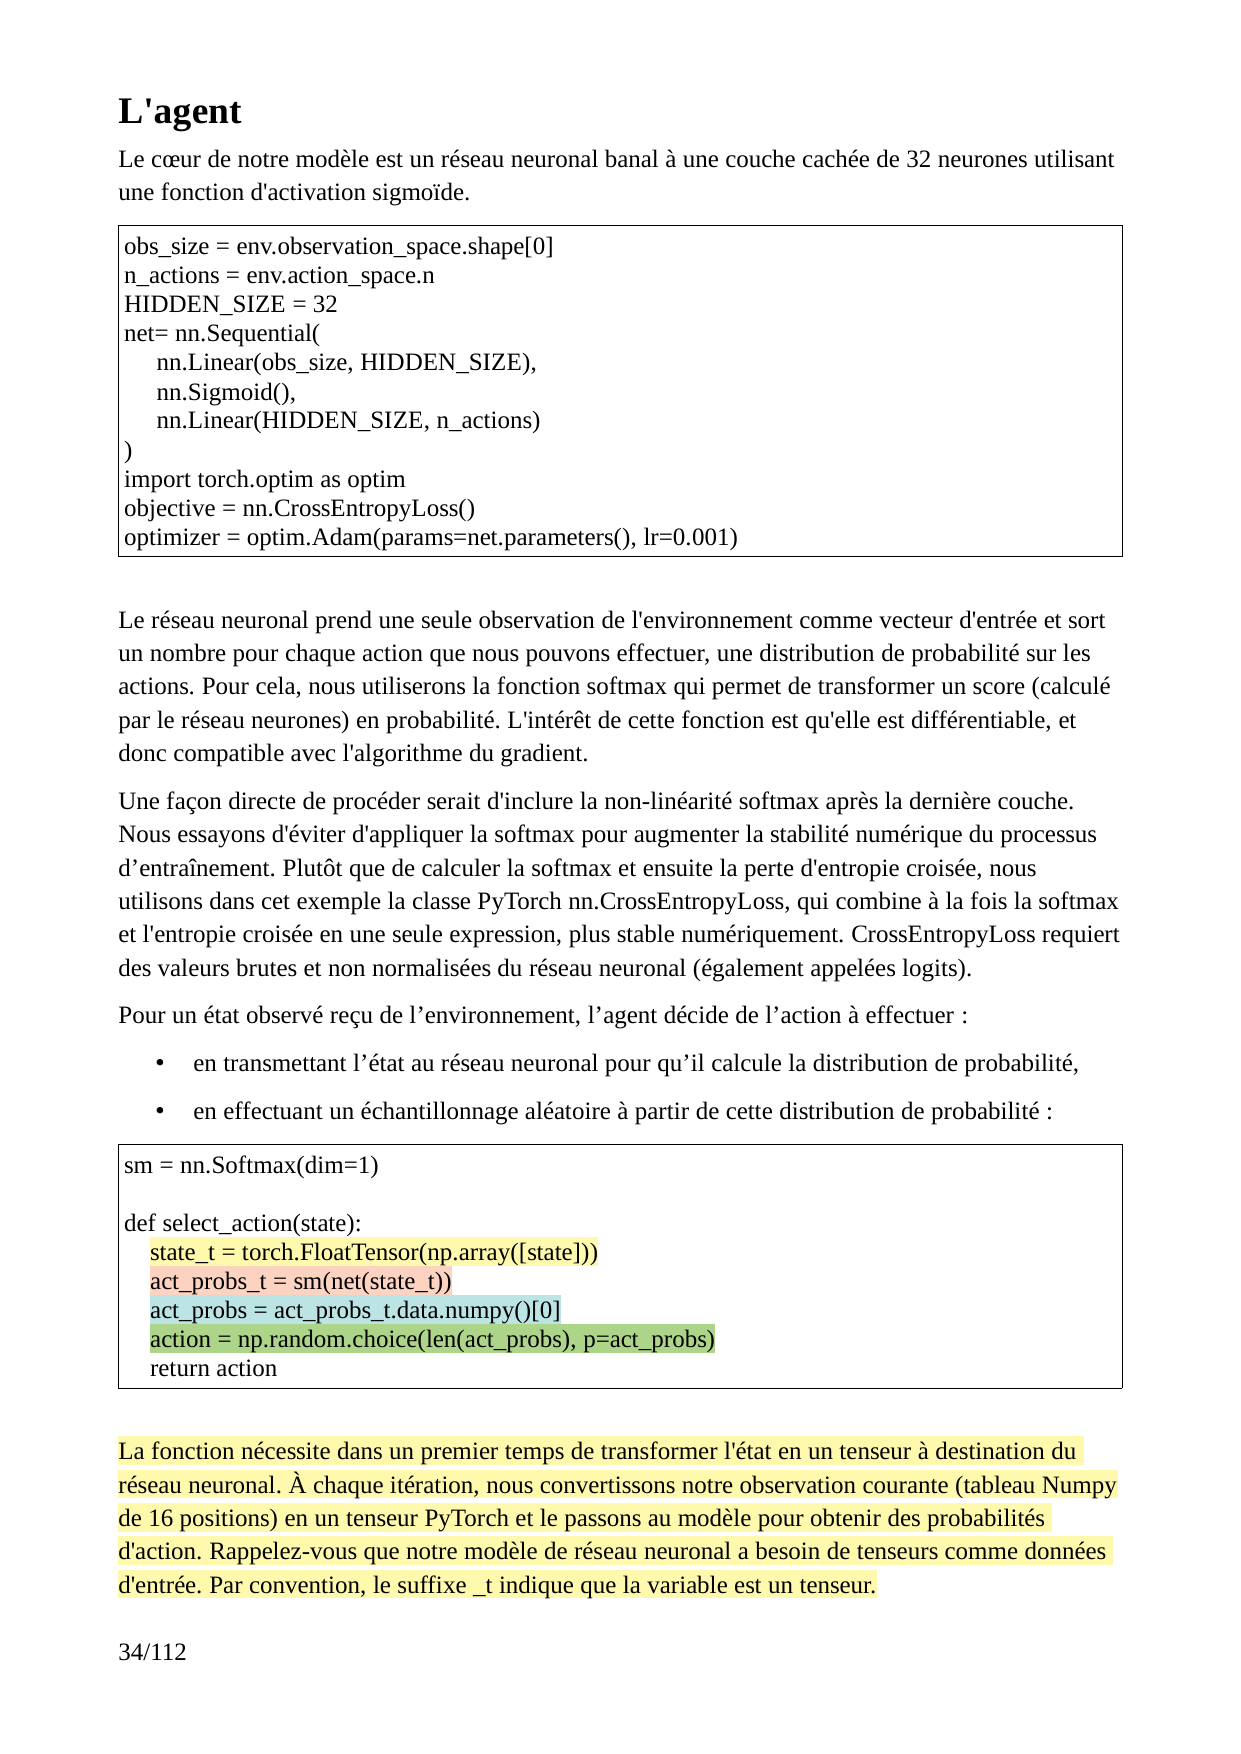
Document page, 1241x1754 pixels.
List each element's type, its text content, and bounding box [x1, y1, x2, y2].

list en transmettant l’état au réseau neuronal pour qu’il calcule la distribution de probabilité, [156, 1048, 1122, 1077]
list en effectuant un échantillonnage aléatoire à partir de cette distribution de probabilité : [156, 1096, 1122, 1125]
table_header sm = nn.Softmax(dim=1) def select_action(state): state_t = torch.FloatTensor(np.array([state])) act_probs_t = sm(net(state_t)) act_probs = act_probs_t.data.numpy()[0] action = np.random.choice(len(act_probs), p=act_probs) return action [119, 1145, 1122, 1388]
text La fonction nécessite dans un premier temps de transformer l'état en un tenseur à destination du réseau neuronal. À chaque itération, nous convertissons notre observation courante (tableau Numpy de 16 positions) en un tenseur PyTorch et le passons au modèle pour obtenir des probabilités d'action. Rappelez-vous que notre modèle de réseau neuronal a besoin de tenseurs comme données d'entrée. Par convention, le suffixe _t indique que la variable est un tenseur. [118, 1436, 1122, 1598]
text Une façon directe de procéder serait d'inclure la non-linéarité softmax après la dernière couche. Nous essayons d'éviter d'appliquer la softmax pour augmenter la stabilité numérique du processus d’entraînement. Plutôt que de calculer la softmax et ensuite la perte d'entropie croisée, nous utilisons dans cet exemple la classe PyTorch nn.CrossEntropyLoss, qui combine à la fois la softmax et l'entropie croisée en une seule expression, plus stable numériquement. CrossEntropyLoss requiert des valeurs brutes et non normalisées du réseau neuronal (également appelées logits). [118, 786, 1122, 981]
subtitle L'agent [118, 88, 1122, 131]
text Le cœur de notre modèle est un réseau neuronal banal à une couche cachée de 32 neurones utilisant une fonction d'activation sigmoïde. [118, 144, 1122, 206]
text Le réseau neuronal prend une seule observation de l'environnement comme vecteur d'entrée et sort un nombre pour chaque action que nous pouvons effectuer, une distribution de probabilité sur les actions. Pour cela, nous utiliserons la fonction softmax qui permet de transformer un score (calculé par le réseau neurones) en probabilité. L'intérêt de cette fonction est qu'elle est différentiable, et donc compatible avec l'algorithme du gradient. [118, 604, 1122, 767]
table_header obs_size = env.observation_space.shape[0] n_actions = env.action_space.n HIDDEN_SIZE = 32 net= nn.Sequential( nn.Linear(obs_size, HIDDEN_SIZE), nn.Sigmoid(), nn.Linear(HIDDEN_SIZE, n_actions) ) import torch.optim as optim objective = nn.CrossEntropyLoss() optimizer = optim.Adam(params=net.parameters(), lr=0.001) [119, 226, 1122, 556]
text Pour un état observé reçu de l’environnement, l’agent décide de l’action à effectuer : [118, 1000, 1122, 1029]
